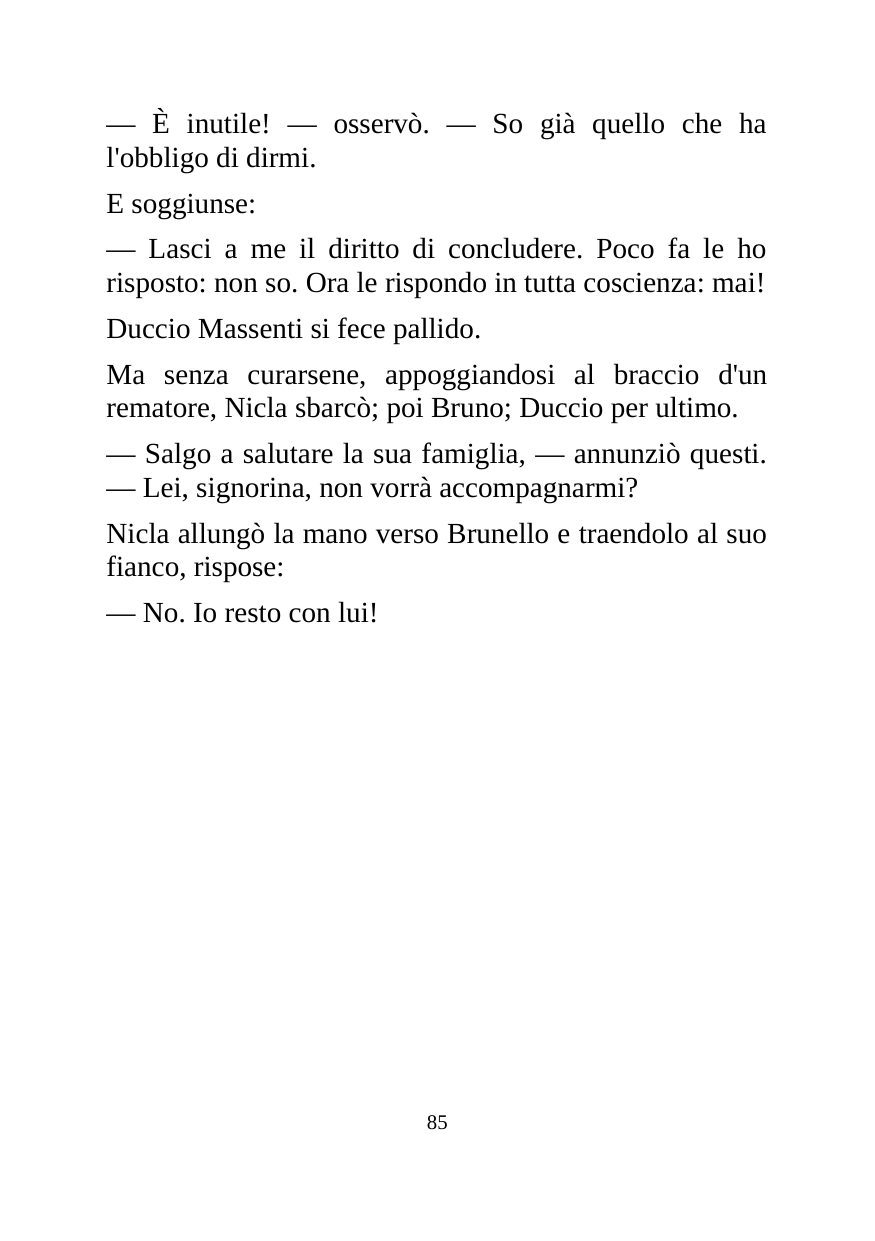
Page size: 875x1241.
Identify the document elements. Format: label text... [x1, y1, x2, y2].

text — No. Io resto con lui! [106, 596, 768, 629]
text — Lasci a me il diritto di concludere. Poco fa le ho risposto: non so. Ora le rispondo in tutta coscienza: mai! [106, 232, 768, 299]
text Nicla allungò la mano verso Brunello e traendolo al suo fianco, rispose: [106, 516, 768, 583]
text Duccio Massenti si fece pallido. [106, 311, 768, 345]
text E soggiunse: [106, 186, 768, 219]
text — È inutile! — osservò. — So già quello che ha l'obbligo di dirmi. [106, 106, 768, 173]
text Ma senza curarsene, appoggiandosi al braccio d'un rematore, Nicla sbarcò; poi Bruno; Duccio per ultimo. [106, 357, 768, 424]
text — Salgo a salutare la sua famiglia, — annunziò questi. — Lei, signorina, non vorrà accompagnarmi? [106, 437, 768, 504]
